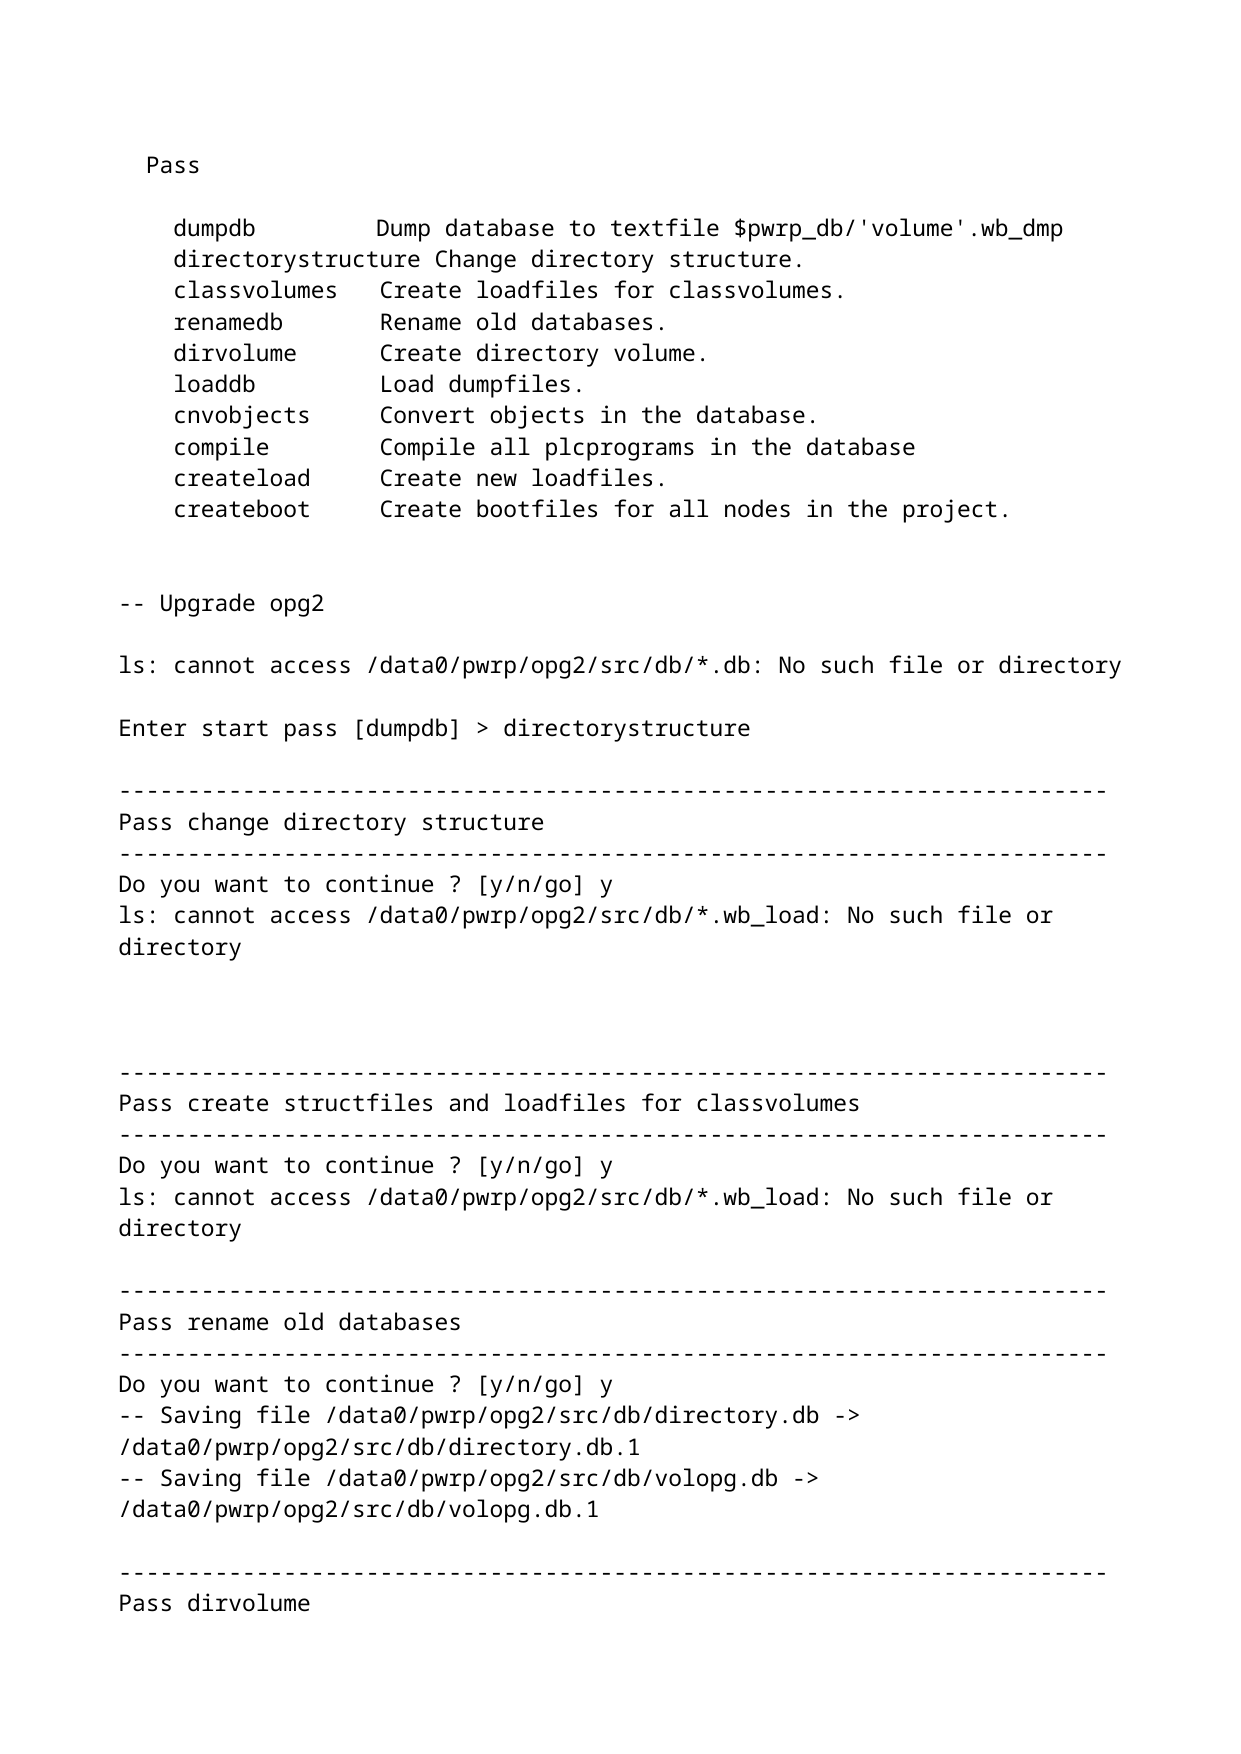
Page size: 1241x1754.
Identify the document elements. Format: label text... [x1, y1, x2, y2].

text ------------------------------------------------------------------------ Pass rename old databases [118, 1274, 1122, 1337]
text Enter start pass [dumpdb] > directorystructure [118, 712, 1122, 743]
text ls: cannot access /data0/pwrp/opg2/src/db/*.wb_load: No such file or directory [118, 899, 1122, 962]
text ls: cannot access /data0/pwrp/opg2/src/db/*.wb_load: No such file or directory [118, 1181, 1122, 1243]
text dumpdb Dump database to textfile $pwrp_db/'volume'.wb_dmp [118, 212, 1122, 243]
text ------------------------------------------------------------------------Do you want to continue ? [y/n/go] y [118, 1118, 1122, 1181]
text createload Create new loadfiles. [118, 462, 1122, 493]
text -- Upgrade opg2 [118, 587, 1122, 618]
text classvolumes Create loadfiles for classvolumes. [118, 274, 1122, 306]
text cnvobjects Convert objects in the database. [118, 399, 1122, 431]
text renamedb Rename old databases. [118, 306, 1122, 337]
text -- Saving file /data0/pwrp/opg2/src/db/volopg.db -> /data0/pwrp/opg2/src/db/volopg.db.1 [118, 1462, 1122, 1524]
text dirvolume Create directory volume. [118, 337, 1122, 368]
text -- Saving file /data0/pwrp/opg2/src/db/directory.db -> /data0/pwrp/opg2/src/db/directory.db.1 [118, 1399, 1122, 1462]
text createboot Create bootfiles for all nodes in the project. [118, 493, 1122, 524]
text ls: cannot access /data0/pwrp/opg2/src/db/*.db: No such file or directory [118, 649, 1122, 681]
text ------------------------------------------------------------------------Do you want to continue ? [y/n/go] y [118, 1337, 1122, 1399]
text directorystructure Change directory structure. [118, 243, 1122, 274]
text Pass [118, 149, 1122, 181]
text ------------------------------------------------------------------------ Pass create structfiles and loadfiles for classvolumes [118, 1056, 1122, 1118]
text ------------------------------------------------------------------------ Pass change directory structure [118, 774, 1122, 837]
text ------------------------------------------------------------------------Pass dirvolume [118, 1556, 1122, 1618]
text loaddb Load dumpfiles. [118, 368, 1122, 399]
text ------------------------------------------------------------------------Do you want to continue ? [y/n/go] y [118, 837, 1122, 899]
text compile Compile all plcprograms in the database [118, 431, 1122, 462]
